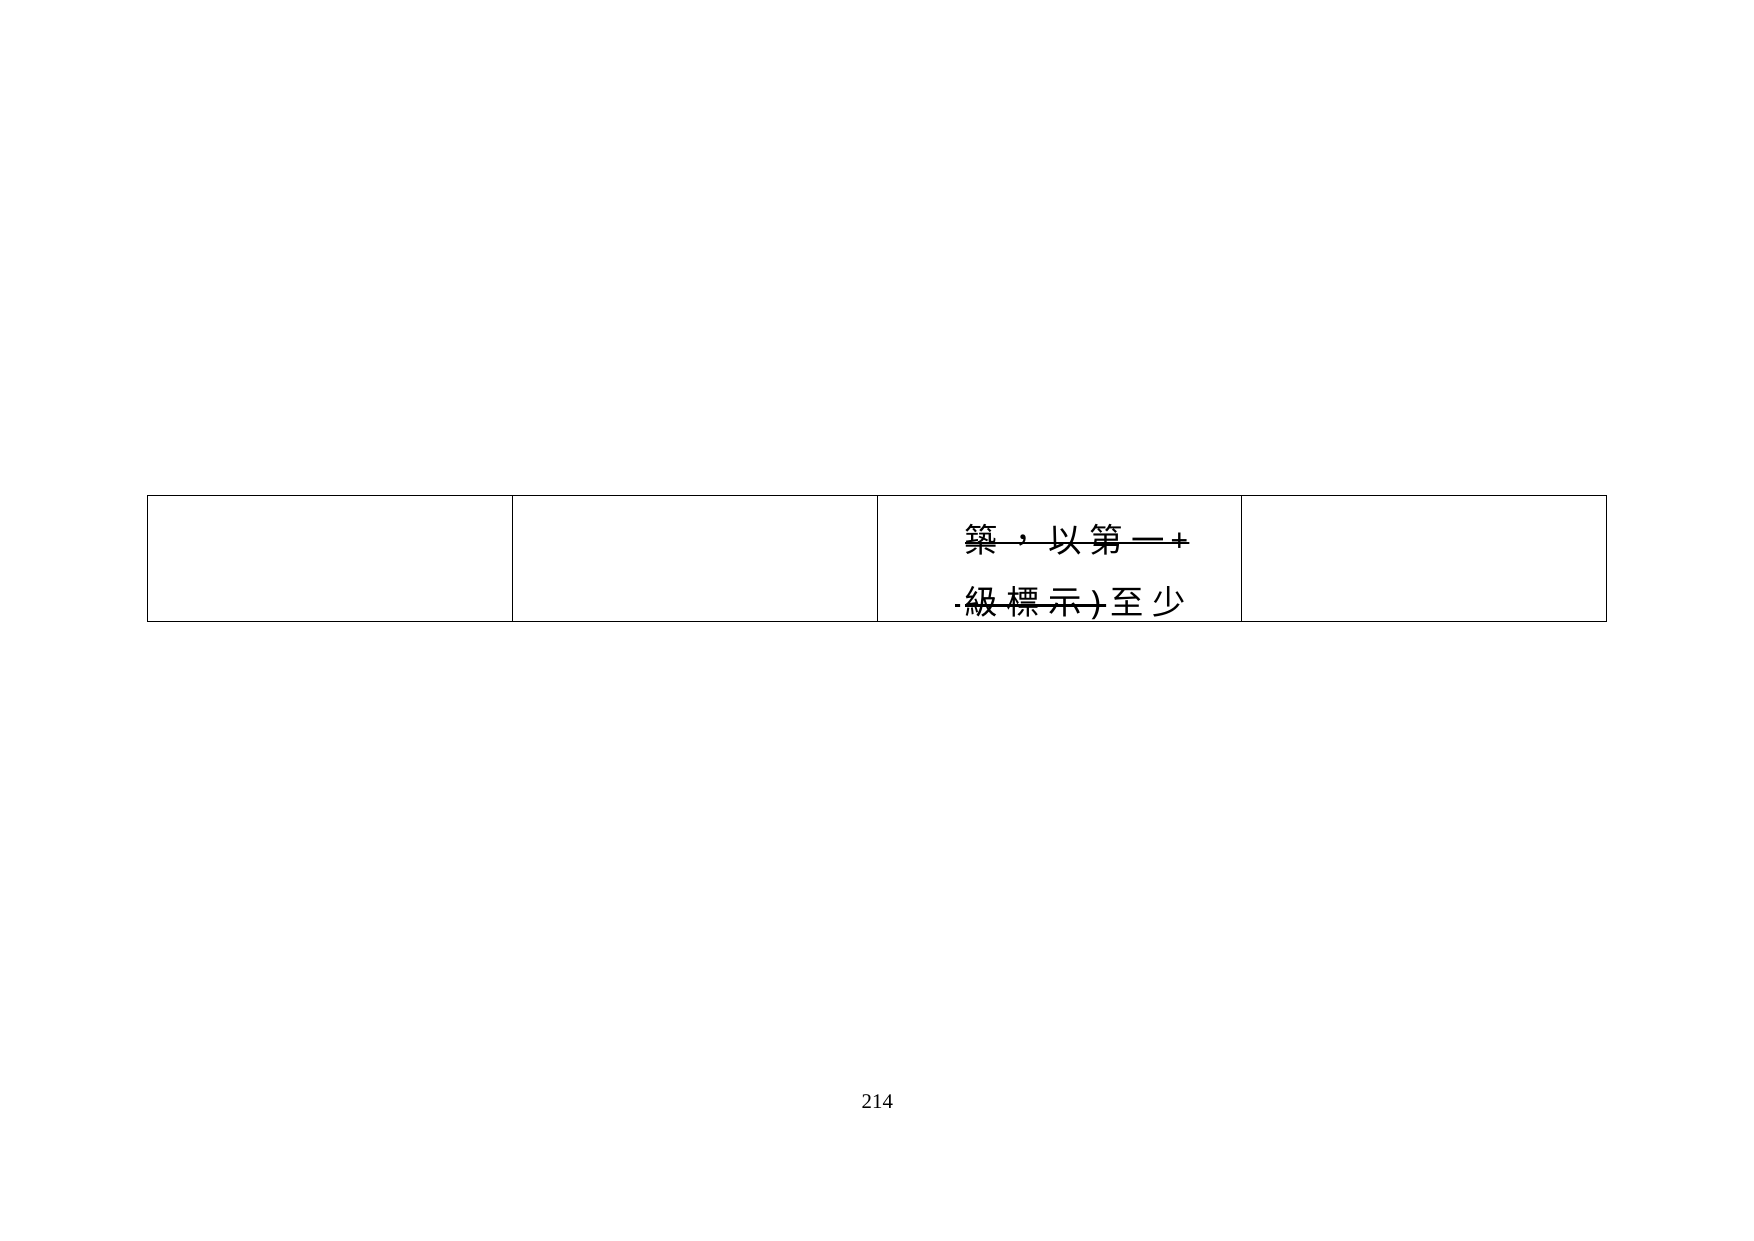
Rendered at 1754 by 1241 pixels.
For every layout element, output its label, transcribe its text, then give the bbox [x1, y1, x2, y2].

table_cell [513, 496, 877, 621]
table_cell [1242, 496, 1606, 621]
table_cell [148, 496, 512, 621]
table_cell 築，以第一+級標示)至少 [878, 496, 1241, 621]
